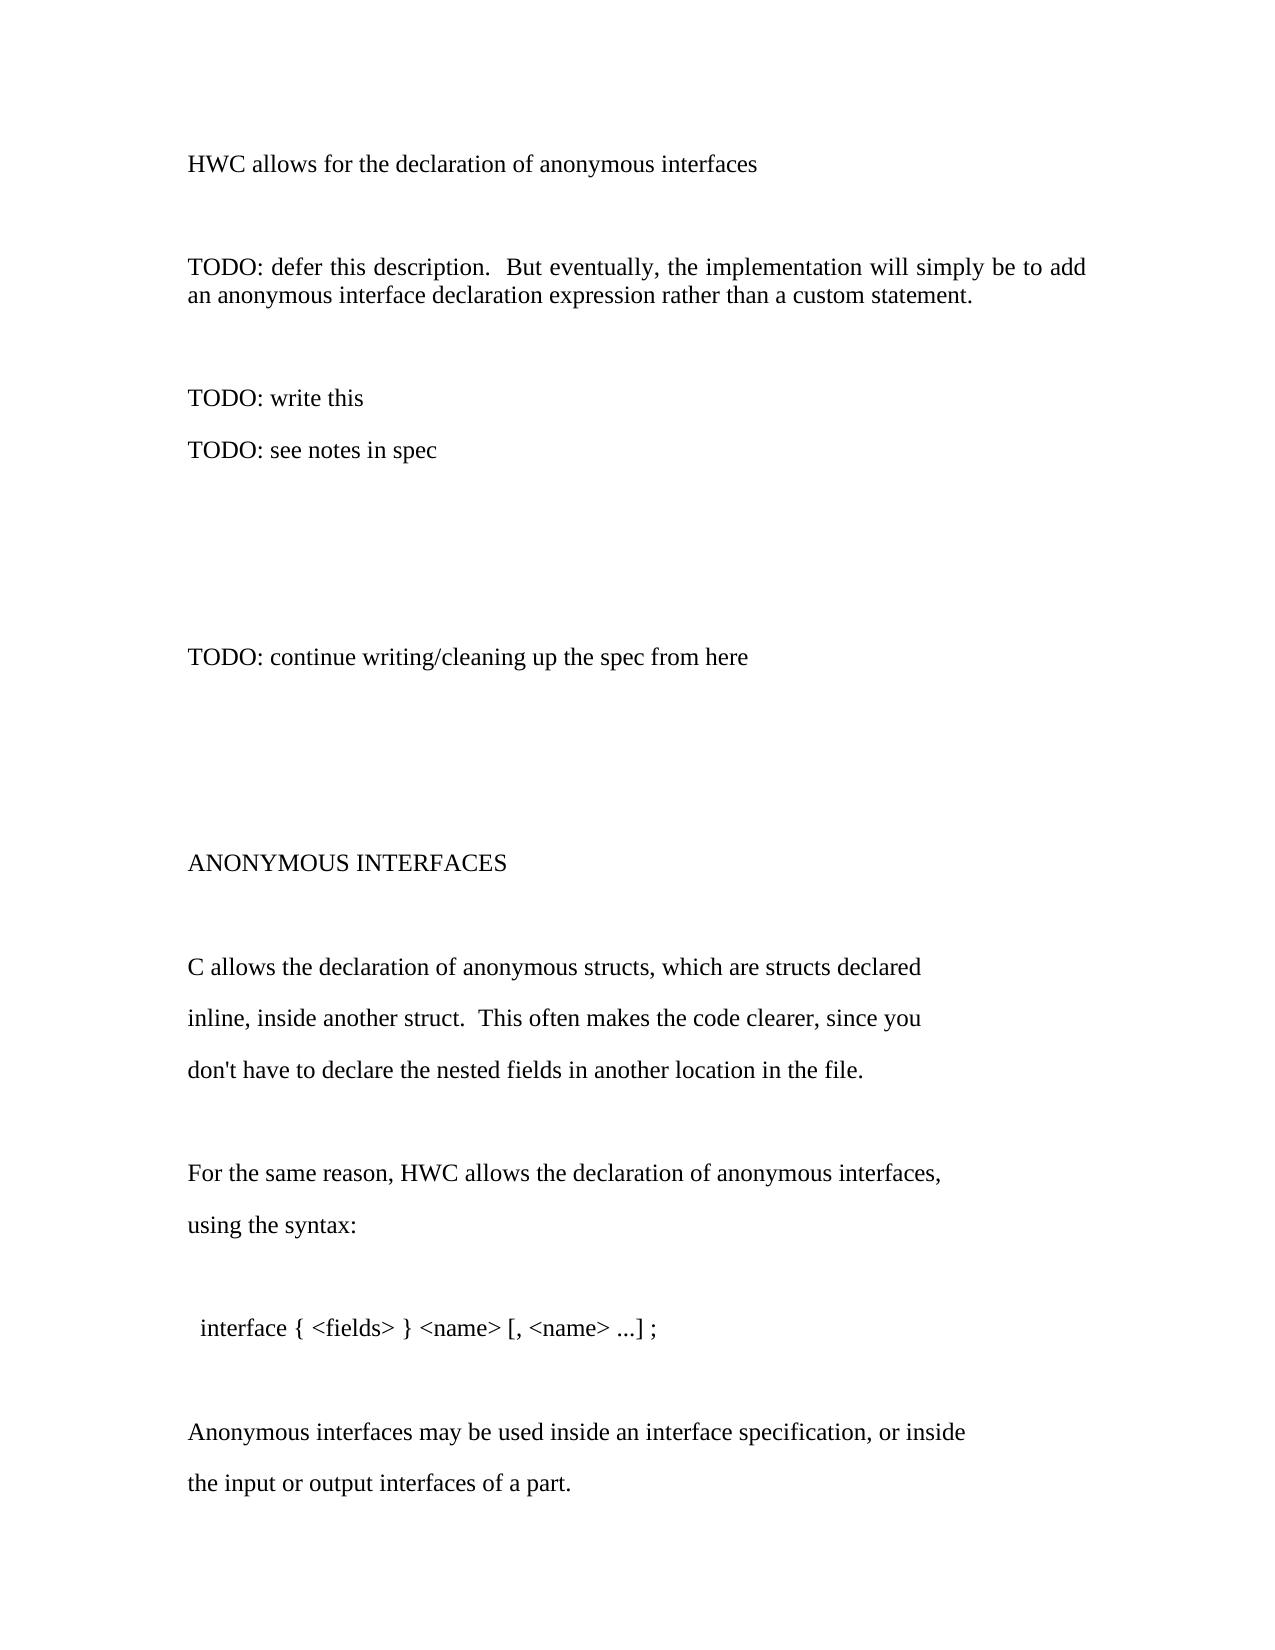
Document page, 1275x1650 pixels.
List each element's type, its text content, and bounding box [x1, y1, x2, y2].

text TODO: write this [187, 384, 1087, 412]
text using the syntax: [187, 1211, 1087, 1239]
text C allows the declaration of anonymous structs, which are structs declared [187, 953, 1087, 980]
text don't have to declare the nested fields in another location in the file. [187, 1056, 1087, 1084]
text TODO: see notes in spec [187, 436, 1087, 464]
text HWC allows for the declaration of anonymous interfaces [187, 150, 1087, 178]
text TODO: defer this description. But eventually, the implementation will simply be to add an anonymous interface declaration expression rather than a custom statement. [187, 253, 1087, 309]
text For the same reason, HWC allows the declaration of anonymous interfaces, [187, 1159, 1087, 1187]
text Anonymous interfaces may be used inside an interface specification, or inside [187, 1418, 1087, 1445]
text TODO: continue writing/cleaning up the spec from here [187, 643, 1087, 670]
text inline, inside another struct. This often makes the code clearer, since you [187, 1004, 1087, 1032]
text ANONYMOUS INTERFACES [187, 849, 1087, 877]
text the input or output interfaces of a part. [187, 1469, 1087, 1497]
text interface { <fields> } <name> [, <name> ...] ; [187, 1314, 1087, 1342]
